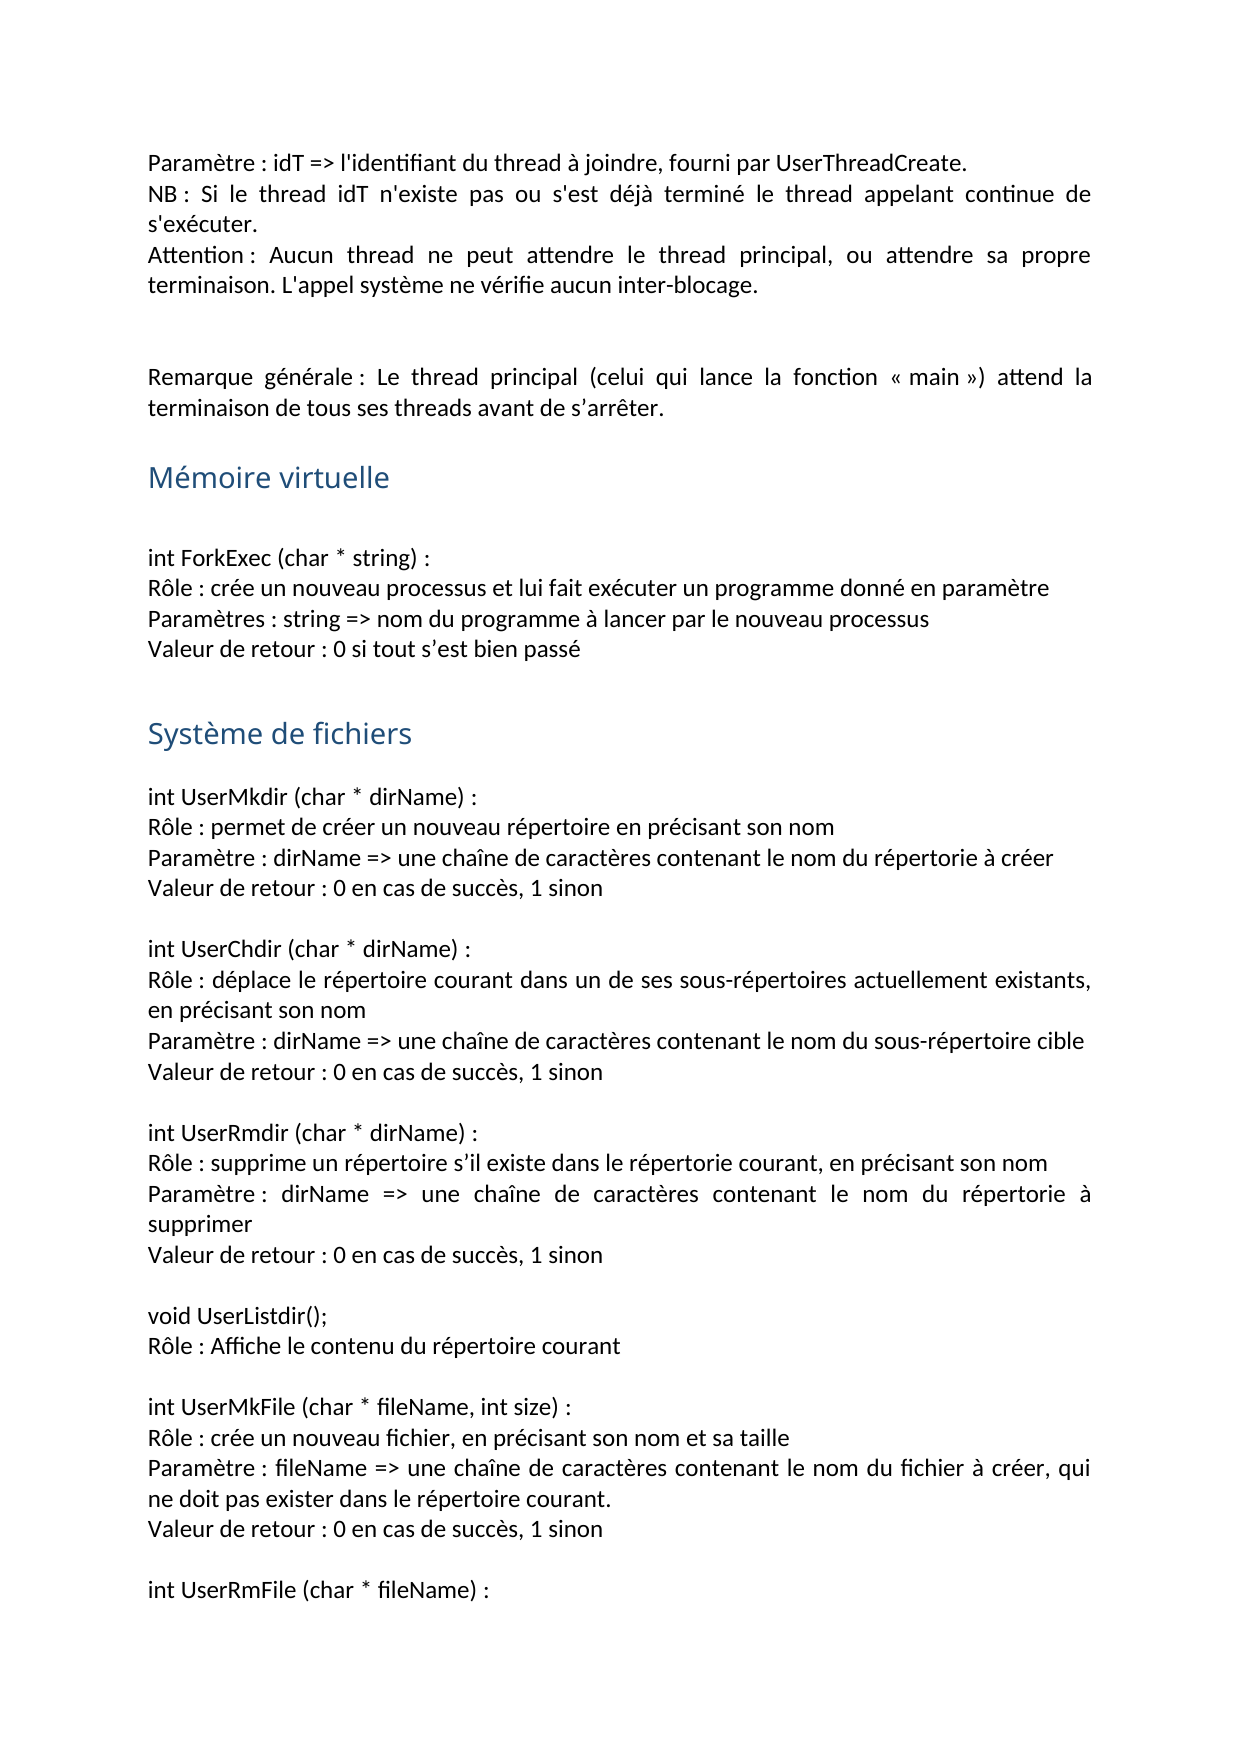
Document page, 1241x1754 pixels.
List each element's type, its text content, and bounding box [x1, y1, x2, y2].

text Valeur de retour : 0 en cas de succès, 1 sinon [148, 1513, 1093, 1544]
text Valeur de retour : 0 en cas de succès, 1 sinon [148, 1056, 1093, 1086]
text Rôle : crée un nouveau processus et lui fait exécuter un programme donné en paramètre [148, 572, 1093, 603]
text Rôle : crée un nouveau fichier, en précisant son nom et sa taille [148, 1422, 1093, 1452]
text int UserRmFile (char * fileName) : [148, 1574, 1093, 1605]
text Rôle : permet de créer un nouveau répertoire en précisant son nom [148, 812, 1093, 842]
text Rôle : Affiche le contenu du répertoire courant [148, 1330, 1093, 1361]
text int UserMkFile (char * fileName, int size) : [148, 1391, 1093, 1422]
text Paramètre : dirName => une chaîne de caractères contenant le nom du sous-répertoire cible [148, 1025, 1093, 1056]
text int ForkExec (char * string) : [148, 542, 1093, 572]
text int UserMkdir (char * dirName) : [148, 781, 1093, 812]
text Valeur de retour : 0 en cas de succès, 1 sinon [148, 1239, 1093, 1269]
text void UserListdir(); [148, 1300, 1093, 1330]
text int UserChdir (char * dirName) : [148, 934, 1093, 964]
text Paramètre : dirName => une chaîne de caractères contenant le nom du répertorie à supprimer [148, 1178, 1093, 1239]
text Paramètre : idT => l'identifiant du thread à joindre, fourni par UserThreadCreate. [148, 148, 1093, 178]
text Paramètre : fileName => une chaîne de caractères contenant le nom du fichier à créer, qui ne doit pas exister dans le répertoire courant. [148, 1452, 1093, 1513]
text NB : Si le thread idT n'existe pas ou s'est déjà terminé le thread appelant continue de s'exécuter. [148, 178, 1093, 239]
subtitle Système de fichiers [148, 713, 1093, 753]
text Rôle : déplace le répertoire courant dans un de ses sous-répertoires actuellement existants, en précisant son nom [148, 964, 1093, 1025]
text Paramètres : string => nom du programme à lancer par le nouveau processus [148, 603, 1093, 633]
text Attention : Aucun thread ne peut attendre le thread principal, ou attendre sa propre terminaison. L'appel système ne vérifie aucun inter-blocage. [148, 239, 1093, 300]
text Rôle : supprime un répertoire s’il existe dans le répertorie courant, en précisant son nom [148, 1147, 1093, 1178]
text Valeur de retour : 0 en cas de succès, 1 sinon [148, 873, 1093, 903]
subtitle Mémoire virtuelle [148, 457, 1093, 497]
text Remarque générale : Le thread principal (celui qui lance la fonction « main ») attend la terminaison de tous ses threads avant de s’arrêter. [148, 361, 1093, 422]
text Paramètre : dirName => une chaîne de caractères contenant le nom du répertorie à créer [148, 842, 1093, 873]
text Valeur de retour : 0 si tout s’est bien passé [148, 633, 1093, 664]
text int UserRmdir (char * dirName) : [148, 1117, 1093, 1147]
